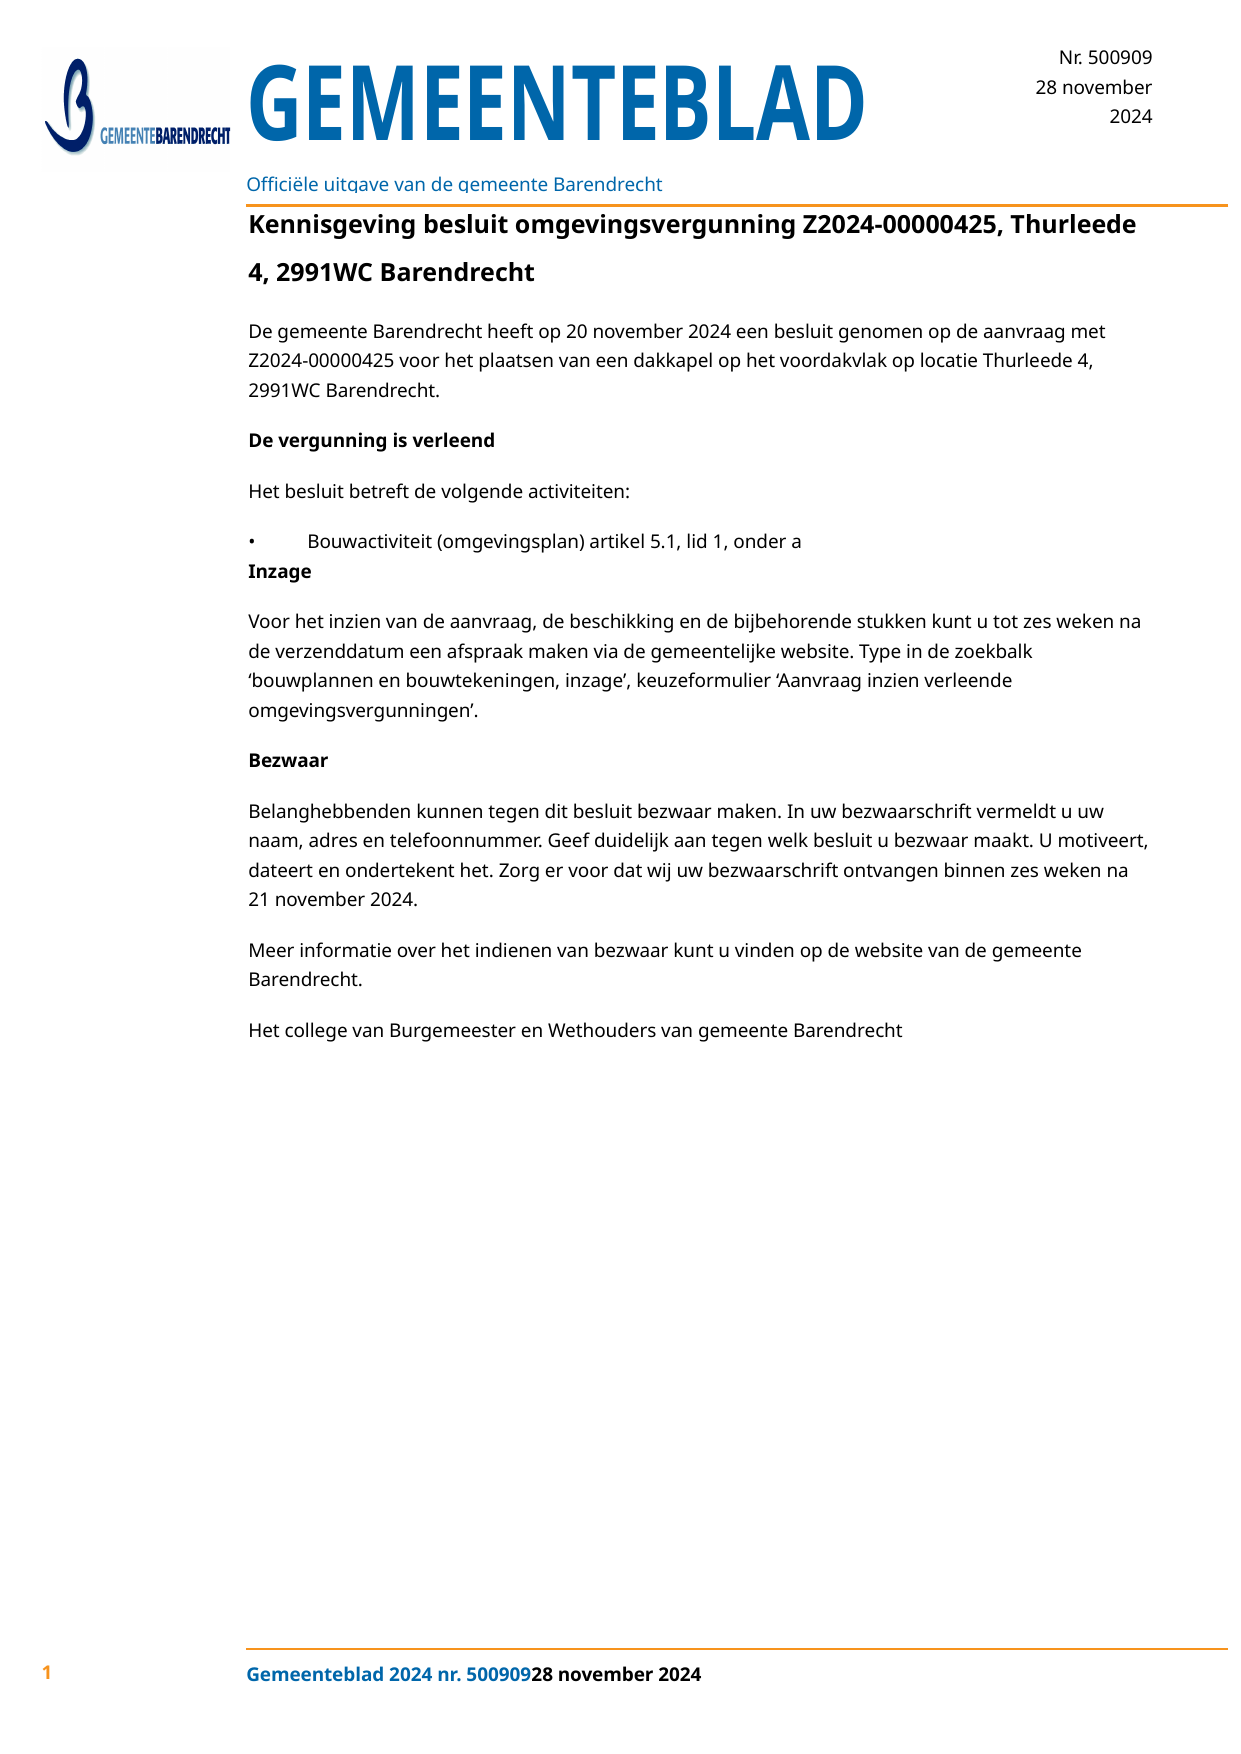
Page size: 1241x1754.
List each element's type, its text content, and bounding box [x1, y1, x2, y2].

text Het college van Burgemeester en Wethouders van gemeente Barendrecht [248, 1017, 1152, 1043]
text Inzage [248, 558, 1152, 584]
text Meer informatie over het indienen van bezwaar kunt u vinden op de website van de gemeente Barendrecht. [248, 937, 1152, 992]
text Het besluit betreft de volgende activiteiten: [248, 478, 1152, 504]
text Voor het inzien van de aanvraag, de beschikking en de bijbehorende stukken kunt u tot zes weken na de verzenddatum een afspraak maken via de gemeentelijke website. Type in de zoekbalk ‘bouwplannen en bouwtekeningen, inzage’, keuzeformulier ‘Aanvraag inzien verleende omgevingsvergunningen’. [248, 608, 1152, 723]
text Kennisgeving besluit omgevingsvergunning Z2024-00000425, Thurleede 4, 2991WC Barendrecht [248, 207, 1152, 288]
text De gemeente Barendrecht heeft op 20 november 2024 een besluit genomen op de aanvraag met Z2024-00000425 voor het plaatsen van een dakkapel op het voordakvlak op locatie Thurleede 4, 2991WC Barendrecht. [248, 318, 1152, 403]
list Bouwactiviteit (omgevingsplan) artikel 5.1, lid 1, onder a [248, 528, 1152, 554]
picture [41, 47, 231, 172]
text Belanghebbenden kunnen tegen dit besluit bezwaar maken. In uw bezwaarschrift vermeldt u uw naam, adres en telefoonnummer. Geef duidelijk aan tegen welk besluit u bezwaar maakt. U motiveert, dateert en ondertekent het. Zorg er voor dat wij uw bezwaarschrift ontvangen binnen zes weken na 21 november 2024. [248, 798, 1152, 912]
text De vergunning is verleend [248, 427, 1152, 453]
text Bezwaar [248, 747, 1152, 773]
